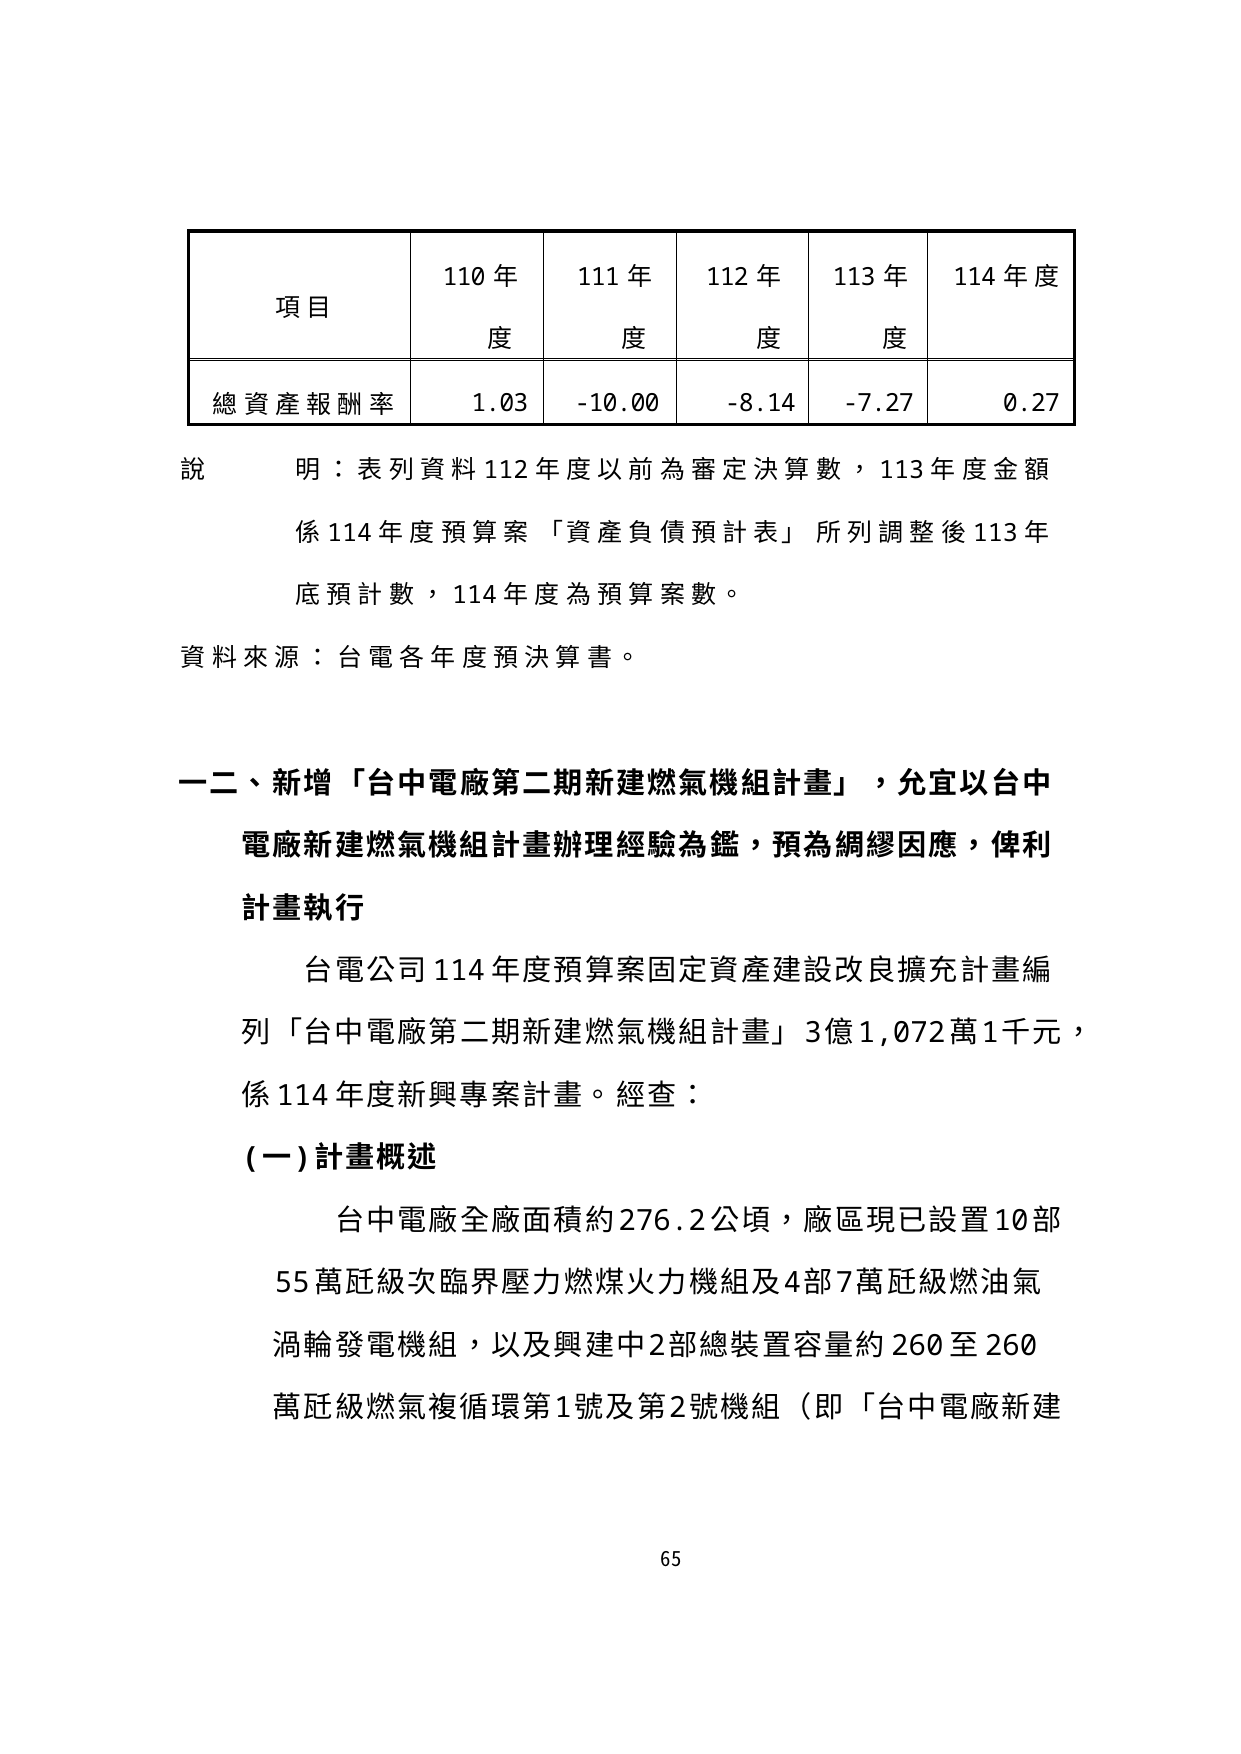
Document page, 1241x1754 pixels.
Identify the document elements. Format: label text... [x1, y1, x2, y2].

text 台中電廠全廠面積約276.2公頃，廠區現已設置10部55萬瓩級次臨界壓力燃煤火力機組及4部7萬瓩級燃油氣渦輪發電機組，以及興建中2部總裝置容量約260至260萬瓩級燃氣複循環第1號及第2號機組（即「台中電廠新建 [266, 1176, 1063, 1426]
text 一二、新增「台中電廠第二期新建燃氣機組計畫」，允宜以台中電廠新建燃氣機組計畫辦理經驗為鑑，預為綢繆因應，俾利計畫執行 [177, 739, 1063, 926]
table_header 113年度 [809, 233, 927, 357]
table_cell 總資產報酬率 [190, 361, 410, 423]
text 台電公司114年度預算案固定資產建設改良擴充計畫編列「台中電廠第二期新建燃氣機組計畫」3億1,072萬1千元，係114年度新興專案計畫。經查： [236, 926, 1063, 1114]
table_header 112年度 [677, 233, 808, 357]
table_header 110年度 [411, 233, 543, 357]
table_header 項目 [190, 233, 410, 357]
text 資料來源：台電各年度預決算書。 [177, 614, 1063, 676]
table_cell 0.27 [928, 361, 1073, 423]
table_cell -10.00 [544, 361, 676, 423]
table_header 111年度 [544, 233, 676, 357]
table_cell -8.14 [677, 361, 808, 423]
table_cell -7.27 [809, 361, 927, 423]
text (一)計畫概述 [236, 1114, 1063, 1176]
text 說 明：表列資料112年度以前為審定決算數，113年度金額係114年度預算案「資產負債預計表」所列調整後113年底預計數，114年度為預算案數。 [177, 426, 1063, 614]
table_header 114年度 [928, 233, 1073, 357]
table_cell 1.03 [411, 361, 543, 423]
